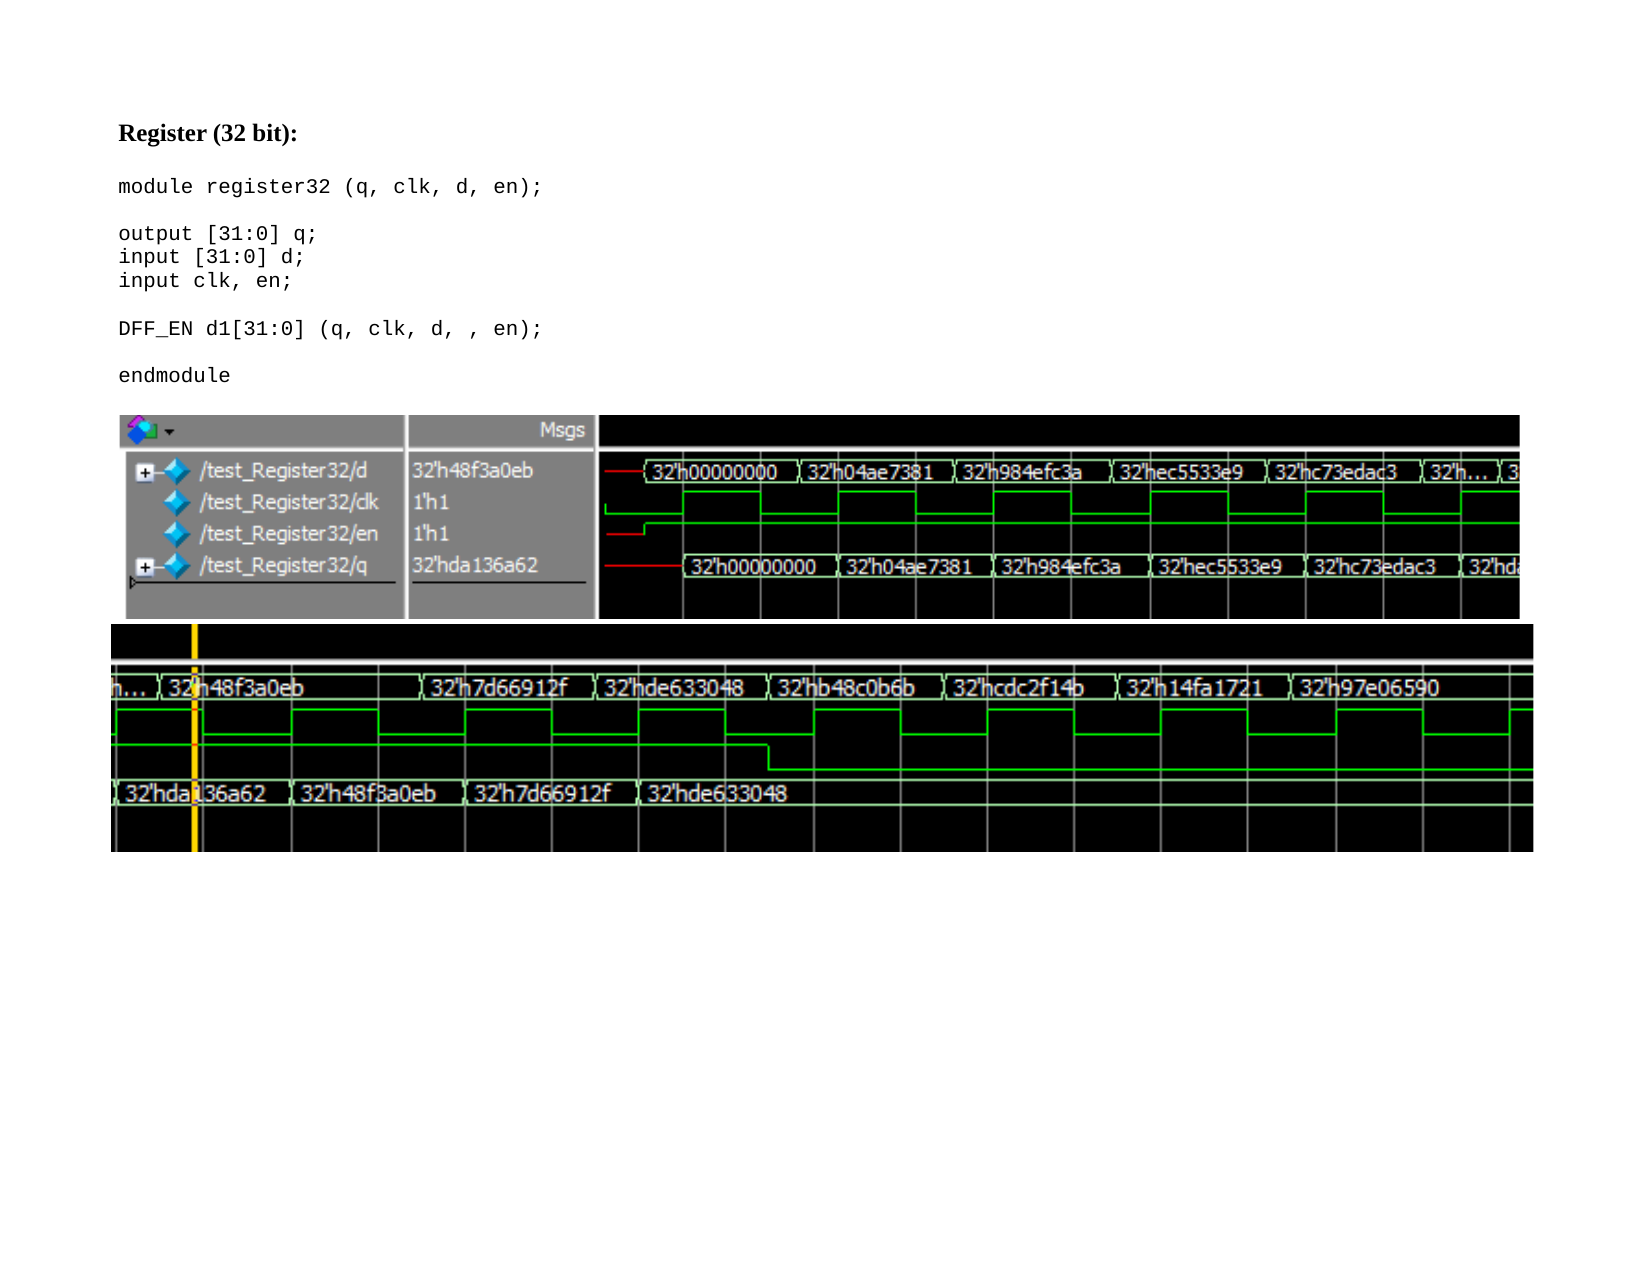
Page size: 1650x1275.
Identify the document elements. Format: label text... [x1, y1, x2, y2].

text output [31:0] q; [118, 223, 1532, 247]
text input clk, en; [118, 270, 1532, 294]
text input [31:0] d; [118, 247, 1532, 270]
text module register32 (q, clk, d, en); [118, 176, 1532, 199]
text DFF_EN d1[31:0] (q, clk, d, , en); [118, 317, 1532, 341]
text Register (32 bit): [118, 118, 1532, 147]
text endmodule [118, 365, 1532, 388]
